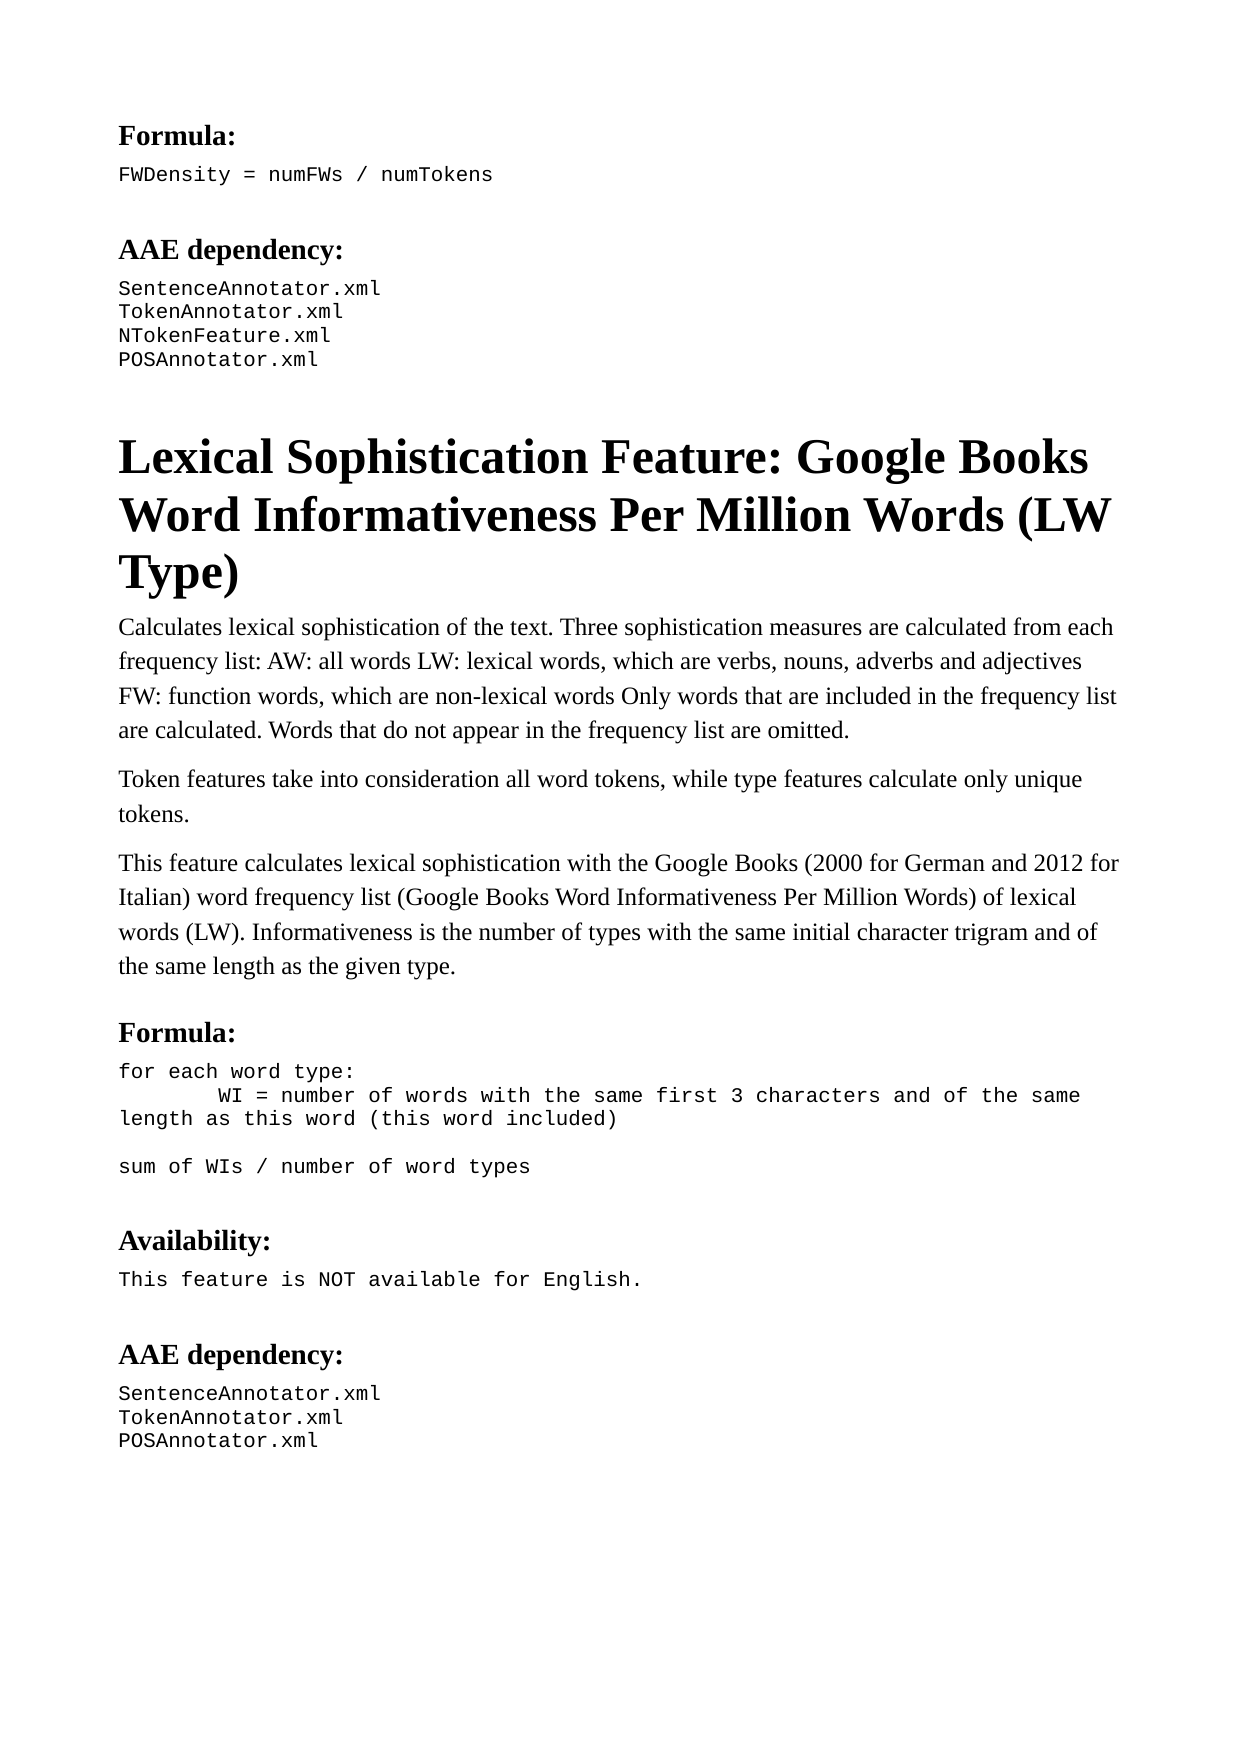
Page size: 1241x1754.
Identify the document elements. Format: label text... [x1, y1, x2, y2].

subtitle Lexical Sophistication Feature: Google Books Word Informativeness Per Million Words (LW Type) [118, 427, 1122, 599]
text This feature is NOT available for English. [118, 1269, 1122, 1293]
text SentenceAnnotator.xml [118, 1383, 1122, 1407]
text for each word type: [118, 1061, 1122, 1085]
subtitle Formula: [118, 118, 1122, 152]
subtitle AAE dependency: [118, 1337, 1122, 1371]
subtitle Formula: [118, 1015, 1122, 1049]
text TokenAnnotator.xml [118, 302, 1122, 325]
text WI = number of words with the same first 3 characters and of the same length as this word (this word included) [118, 1085, 1122, 1132]
subtitle Availability: [118, 1223, 1122, 1257]
text TokenAnnotator.xml [118, 1407, 1122, 1431]
text SentenceAnnotator.xml [118, 278, 1122, 302]
text Token features take into consideration all word tokens, while type features calculate only unique tokens. [118, 764, 1122, 828]
text sum of WIs / number of word types [118, 1156, 1122, 1179]
text POSAnnotator.xml [118, 1431, 1122, 1454]
text NTokenFeature.xml [118, 325, 1122, 349]
text POSAnnotator.xml [118, 349, 1122, 372]
text FWDensity = numFWs / numTokens [118, 164, 1122, 188]
text This feature calculates lexical sophistication with the Google Books (2000 for German and 2012 for Italian) word frequency list (Google Books Word Informativeness Per Million Words) of lexical words (LW). Informativeness is the number of types with the same initial character trigram and of the same length as the given type. [118, 848, 1122, 980]
text Calculates lexical sophistication of the text. Three sophistication measures are calculated from each frequency list: AW: all words LW: lexical words, which are verbs, nouns, adverbs and adjectives FW: function words, which are non-lexical words Only words that are included in the frequency list are calculated. Words that do not appear in the frequency list are omitted. [118, 612, 1122, 744]
subtitle AAE dependency: [118, 232, 1122, 265]
